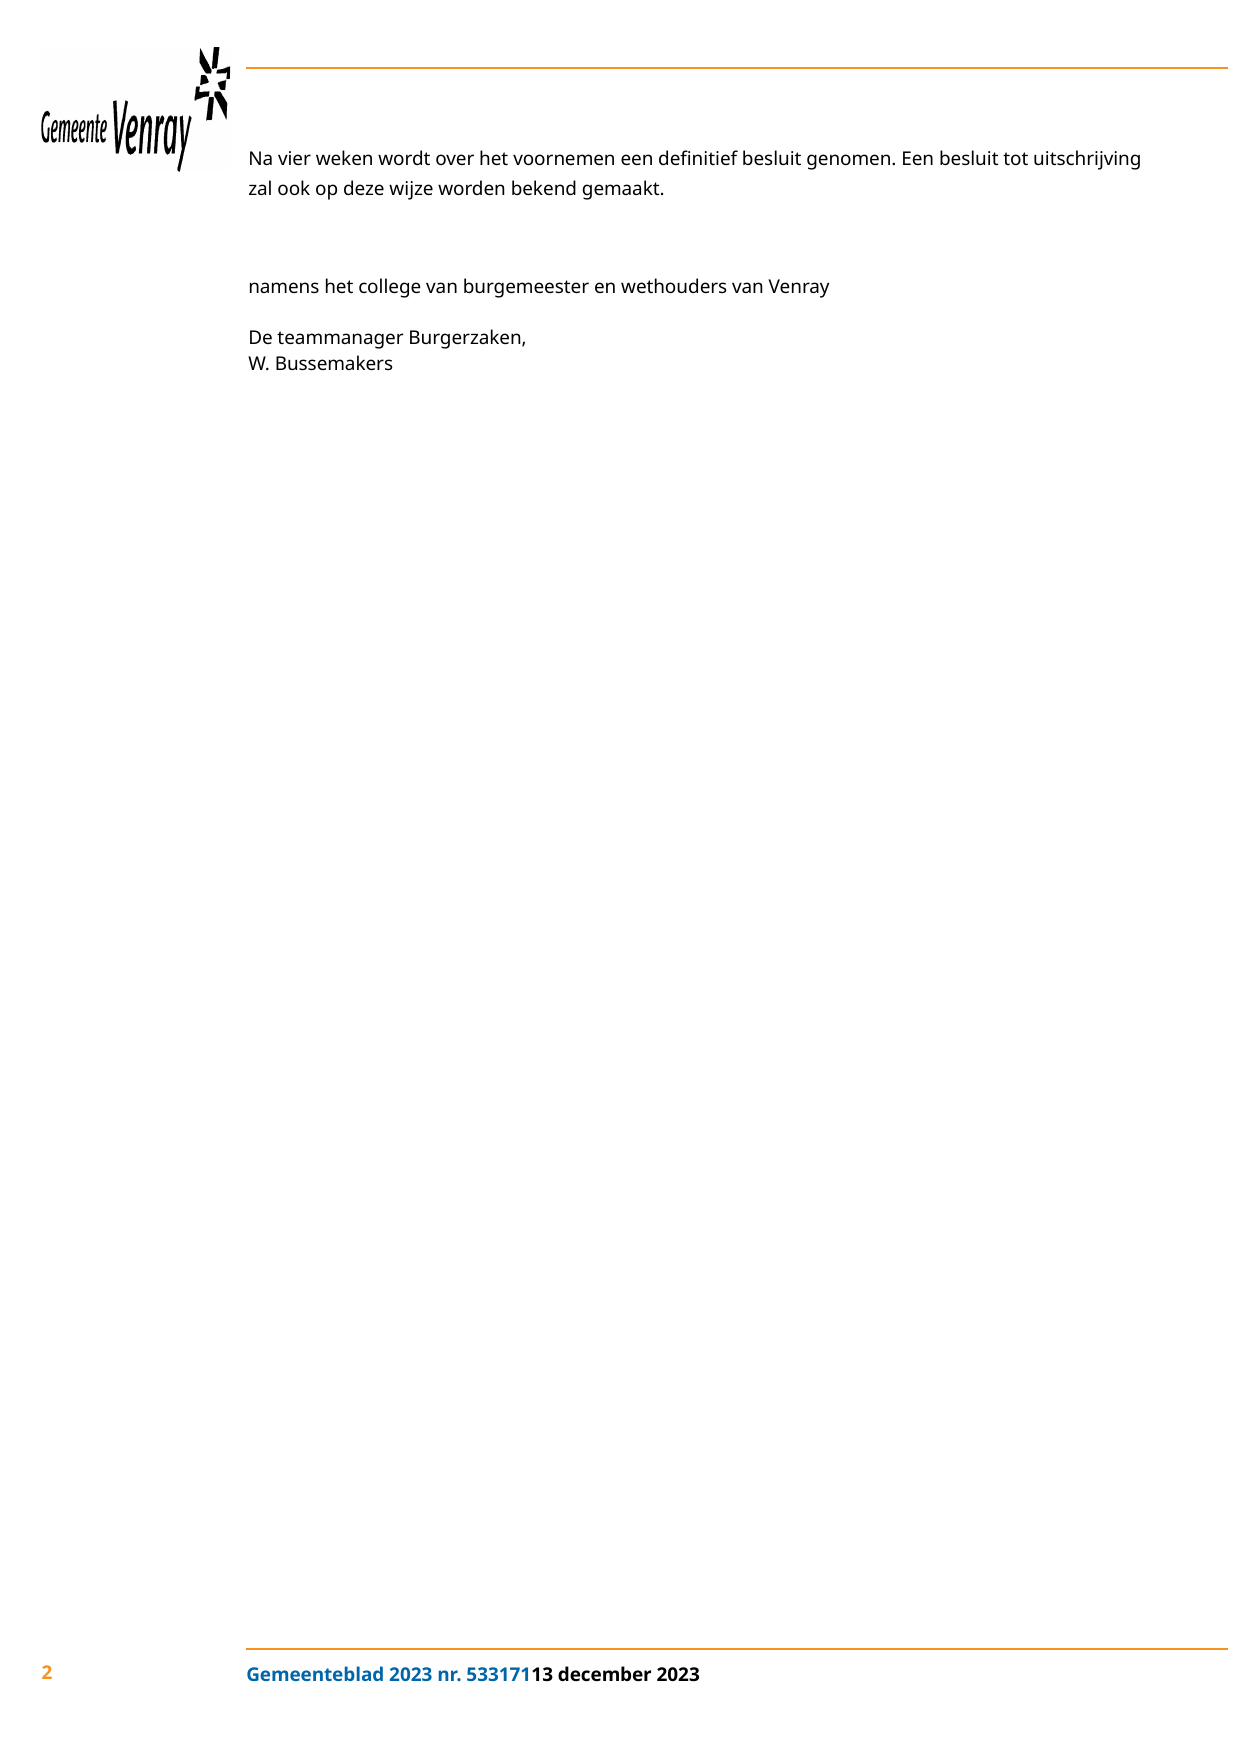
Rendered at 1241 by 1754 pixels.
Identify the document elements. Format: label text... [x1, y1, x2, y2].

text namens het college van burgemeester en wethouders van Venray [248, 273, 1152, 299]
text De teammanager Burgerzaken, [248, 324, 1152, 350]
text W. Bussemakers [248, 350, 1152, 376]
picture [41, 47, 231, 172]
text Na vier weken wordt over het voornemen een definitief besluit genomen. Een besluit tot uitschrijving zal ook op deze wijze worden bekend gemaakt. [248, 145, 1152, 201]
